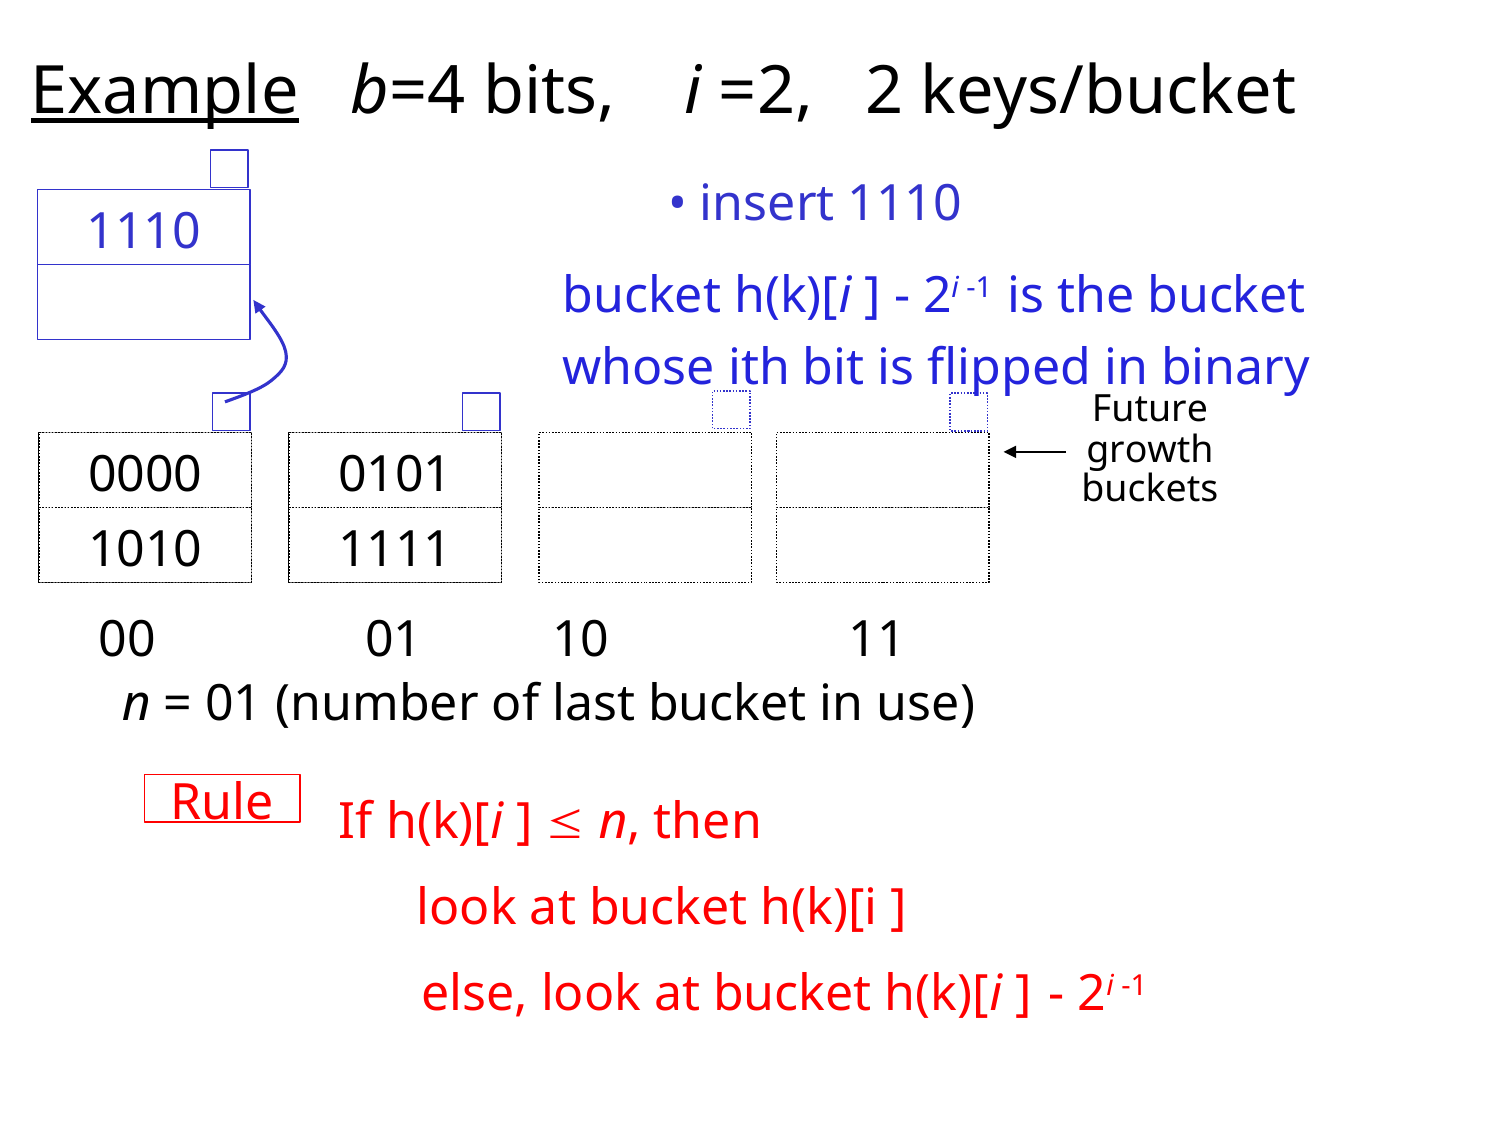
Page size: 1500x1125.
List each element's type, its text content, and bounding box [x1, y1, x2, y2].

text_box [210, 149, 249, 188]
text_box [776, 432, 990, 583]
text_box Future growth buckets [1071, 381, 1229, 505]
text_box bucket h(k)[i ] - 2i -1 is the bucket whose ith bit is flipped in binary [562, 253, 1401, 376]
text_box 0101 [289, 432, 502, 507]
text_box [539, 432, 752, 583]
title Example b=4 bits, i =2, 2 keys/bucket [16, 37, 1500, 131]
text_box [37, 264, 250, 340]
text_box 1010 [39, 507, 252, 583]
text_box 1111 [289, 507, 502, 583]
text_box n = 01 (number of last bucket in use) [252, 660, 845, 736]
text_box [712, 391, 751, 429]
text_box 1110 [37, 189, 250, 264]
text_box [212, 392, 250, 431]
text_box [462, 392, 501, 431]
text_box 0000 [39, 432, 252, 507]
list If h(k)[i ]  n, then look at bucket h(k)[i ] else, look at bucket h(k)[i ] - 2i -1 [324, 773, 1351, 1125]
list 00 01 10 11 [83, 590, 1163, 665]
text_box Rule [144, 774, 301, 822]
text_box insert 1110 [657, 160, 974, 236]
text_box [950, 393, 988, 431]
